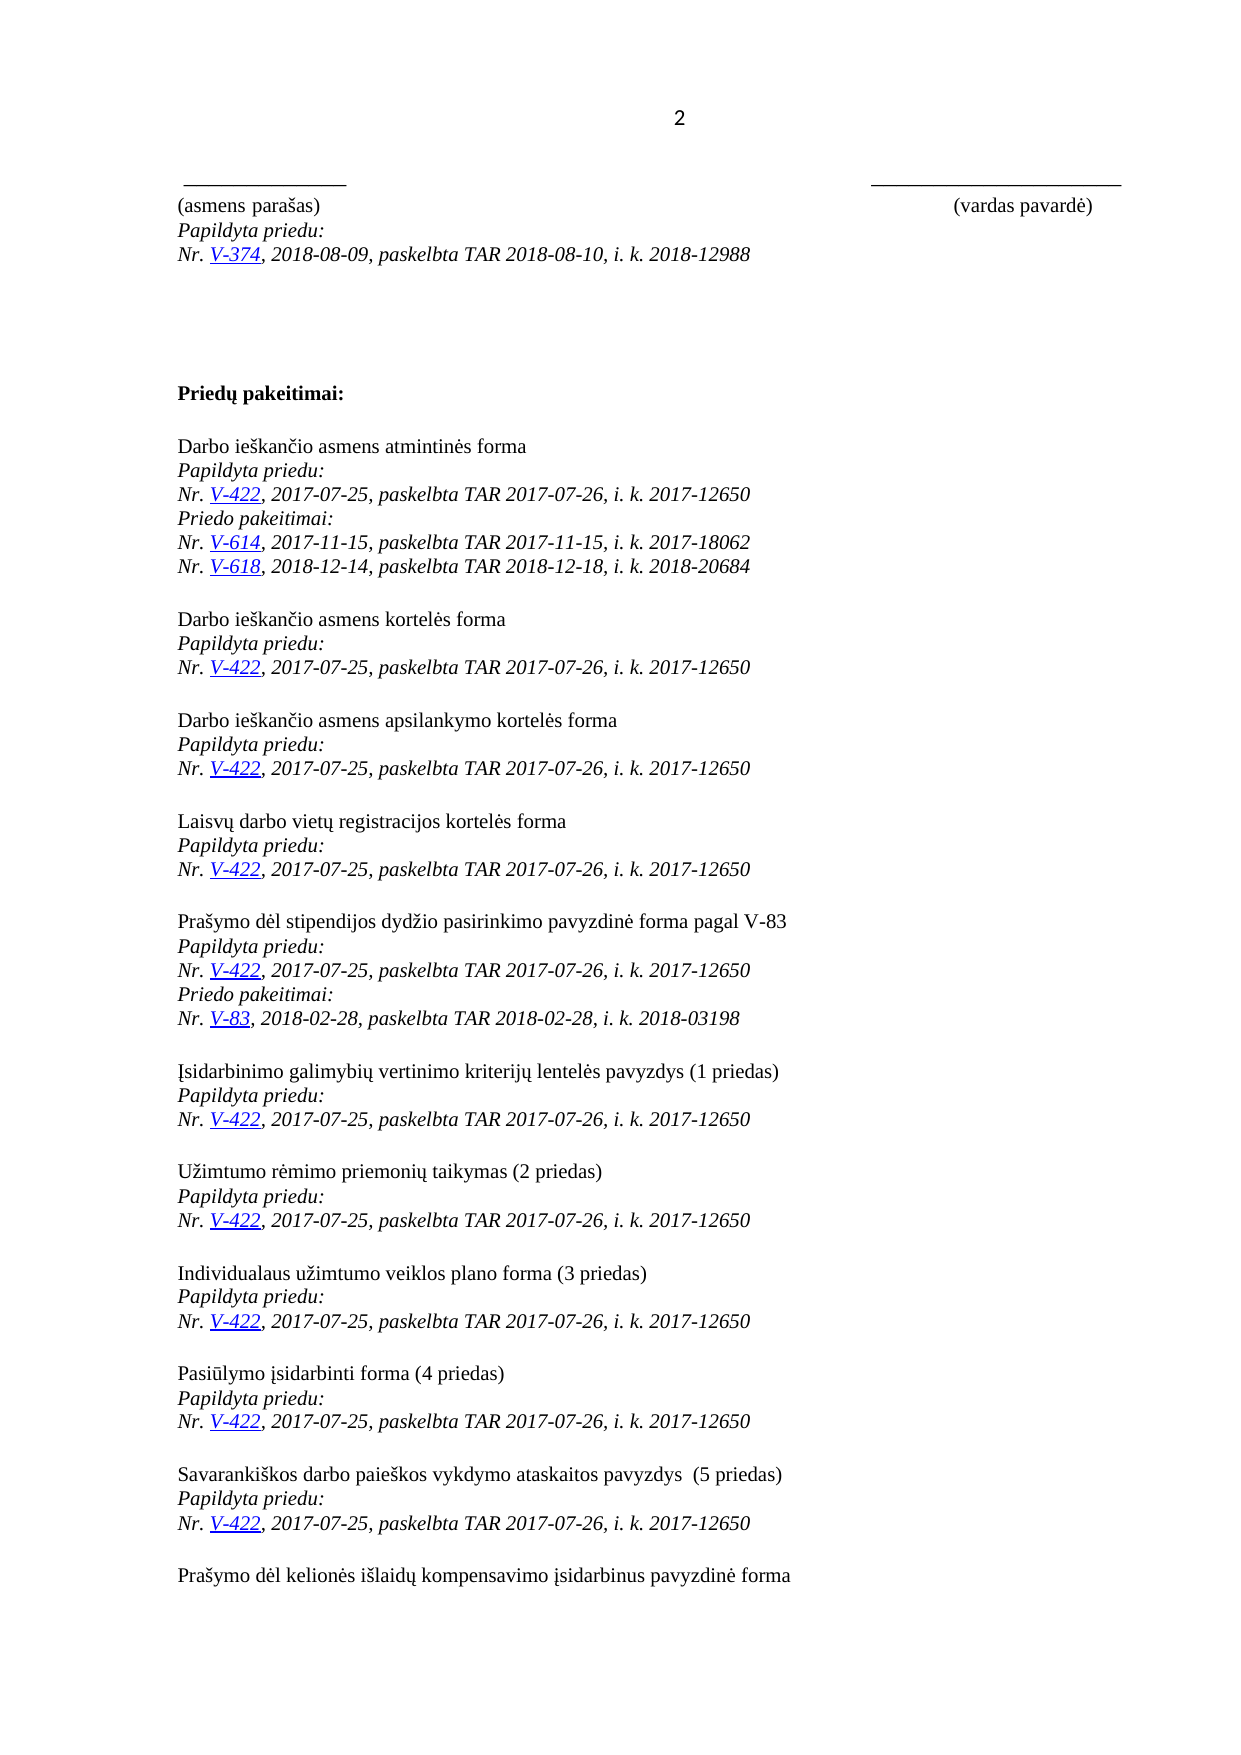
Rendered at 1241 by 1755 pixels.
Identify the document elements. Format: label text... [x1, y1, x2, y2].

text Papildyta priedu: [177, 833, 1181, 857]
text Nr. V-422, 2017-07-25, paskelbta TAR 2017-07-26, i. k. 2017-12650 [177, 958, 1181, 982]
text Darbo ieškančio asmens atmintinės forma [177, 433, 1181, 458]
text Nr. V-422, 2017-07-25, paskelbta TAR 2017-07-26, i. k. 2017-12650 [177, 1510, 1181, 1534]
text Papildyta priedu: [177, 1486, 1181, 1510]
text Priedo pakeitimai: [177, 982, 1181, 1006]
text Nr. V-83, 2018-02-28, paskelbta TAR 2018-02-28, i. k. 2018-03198 [177, 1006, 1181, 1030]
text Papildyta priedu: [177, 732, 1181, 756]
text Papildyta priedu: [177, 631, 1181, 655]
text Nr. V-422, 2017-07-25, paskelbta TAR 2017-07-26, i. k. 2017-12650 [177, 1308, 1181, 1333]
text Prašymo dėl kelionės išlaidų kompensavimo įsidarbinus pavyzdinė forma [177, 1563, 1181, 1587]
text Pasiūlymo įsidarbinti forma (4 priedas) [177, 1361, 1181, 1385]
text Laisvų darbo vietų registracijos kortelės forma [177, 808, 1181, 833]
text Nr. V-422, 2017-07-25, paskelbta TAR 2017-07-26, i. k. 2017-12650 [177, 482, 1181, 506]
text Papildyta priedu: [177, 1183, 1181, 1208]
text Nr. V-422, 2017-07-25, paskelbta TAR 2017-07-26, i. k. 2017-12650 [177, 1208, 1181, 1232]
text Priedų pakeitimai: [177, 381, 1181, 405]
text Užimtumo rėmimo priemonių taikymas (2 priedas) [177, 1159, 1181, 1183]
text Nr. V-618, 2018-12-14, paskelbta TAR 2018-12-18, i. k. 2018-20684 [177, 554, 1181, 578]
text Nr. V-422, 2017-07-25, paskelbta TAR 2017-07-26, i. k. 2017-12650 [177, 857, 1181, 881]
text Darbo ieškančio asmens kortelės forma [177, 607, 1181, 631]
text Papildyta priedu: [177, 458, 1181, 482]
text Individualaus užimtumo veiklos plano forma (3 priedas) [177, 1260, 1181, 1284]
text Darbo ieškančio asmens apsilankymo kortelės forma [177, 708, 1181, 732]
text Prašymo dėl stipendijos dydžio pasirinkimo pavyzdinė forma pagal V-83 [177, 909, 1181, 933]
text Papildyta priedu: [177, 933, 1181, 958]
text Nr. V-374, 2018-08-09, paskelbta TAR 2018-08-10, i. k. 2018-12988 [177, 242, 1181, 266]
text _____________ ____________________ (asmens parašas) (vardas pavardė) [177, 160, 1181, 218]
text Nr. V-422, 2017-07-25, paskelbta TAR 2017-07-26, i. k. 2017-12650 [177, 1409, 1181, 1433]
text Nr. V-422, 2017-07-25, paskelbta TAR 2017-07-26, i. k. 2017-12650 [177, 655, 1181, 679]
text Papildyta priedu: [177, 1284, 1181, 1308]
text Nr. V-422, 2017-07-25, paskelbta TAR 2017-07-26, i. k. 2017-12650 [177, 756, 1181, 780]
text Nr. V-422, 2017-07-25, paskelbta TAR 2017-07-26, i. k. 2017-12650 [177, 1107, 1181, 1131]
text Nr. V-614, 2017-11-15, paskelbta TAR 2017-11-15, i. k. 2017-18062 [177, 530, 1181, 554]
text Papildyta priedu: [177, 1385, 1181, 1409]
text Įsidarbinimo galimybių vertinimo kriterijų lentelės pavyzdys (1 priedas) [177, 1058, 1181, 1083]
text Savarankiškos darbo paieškos vykdymo ataskaitos pavyzdys (5 priedas) [177, 1462, 1181, 1486]
text Priedo pakeitimai: [177, 506, 1181, 530]
text Papildyta priedu: [177, 1083, 1181, 1107]
text Papildyta priedu: [177, 218, 1181, 242]
